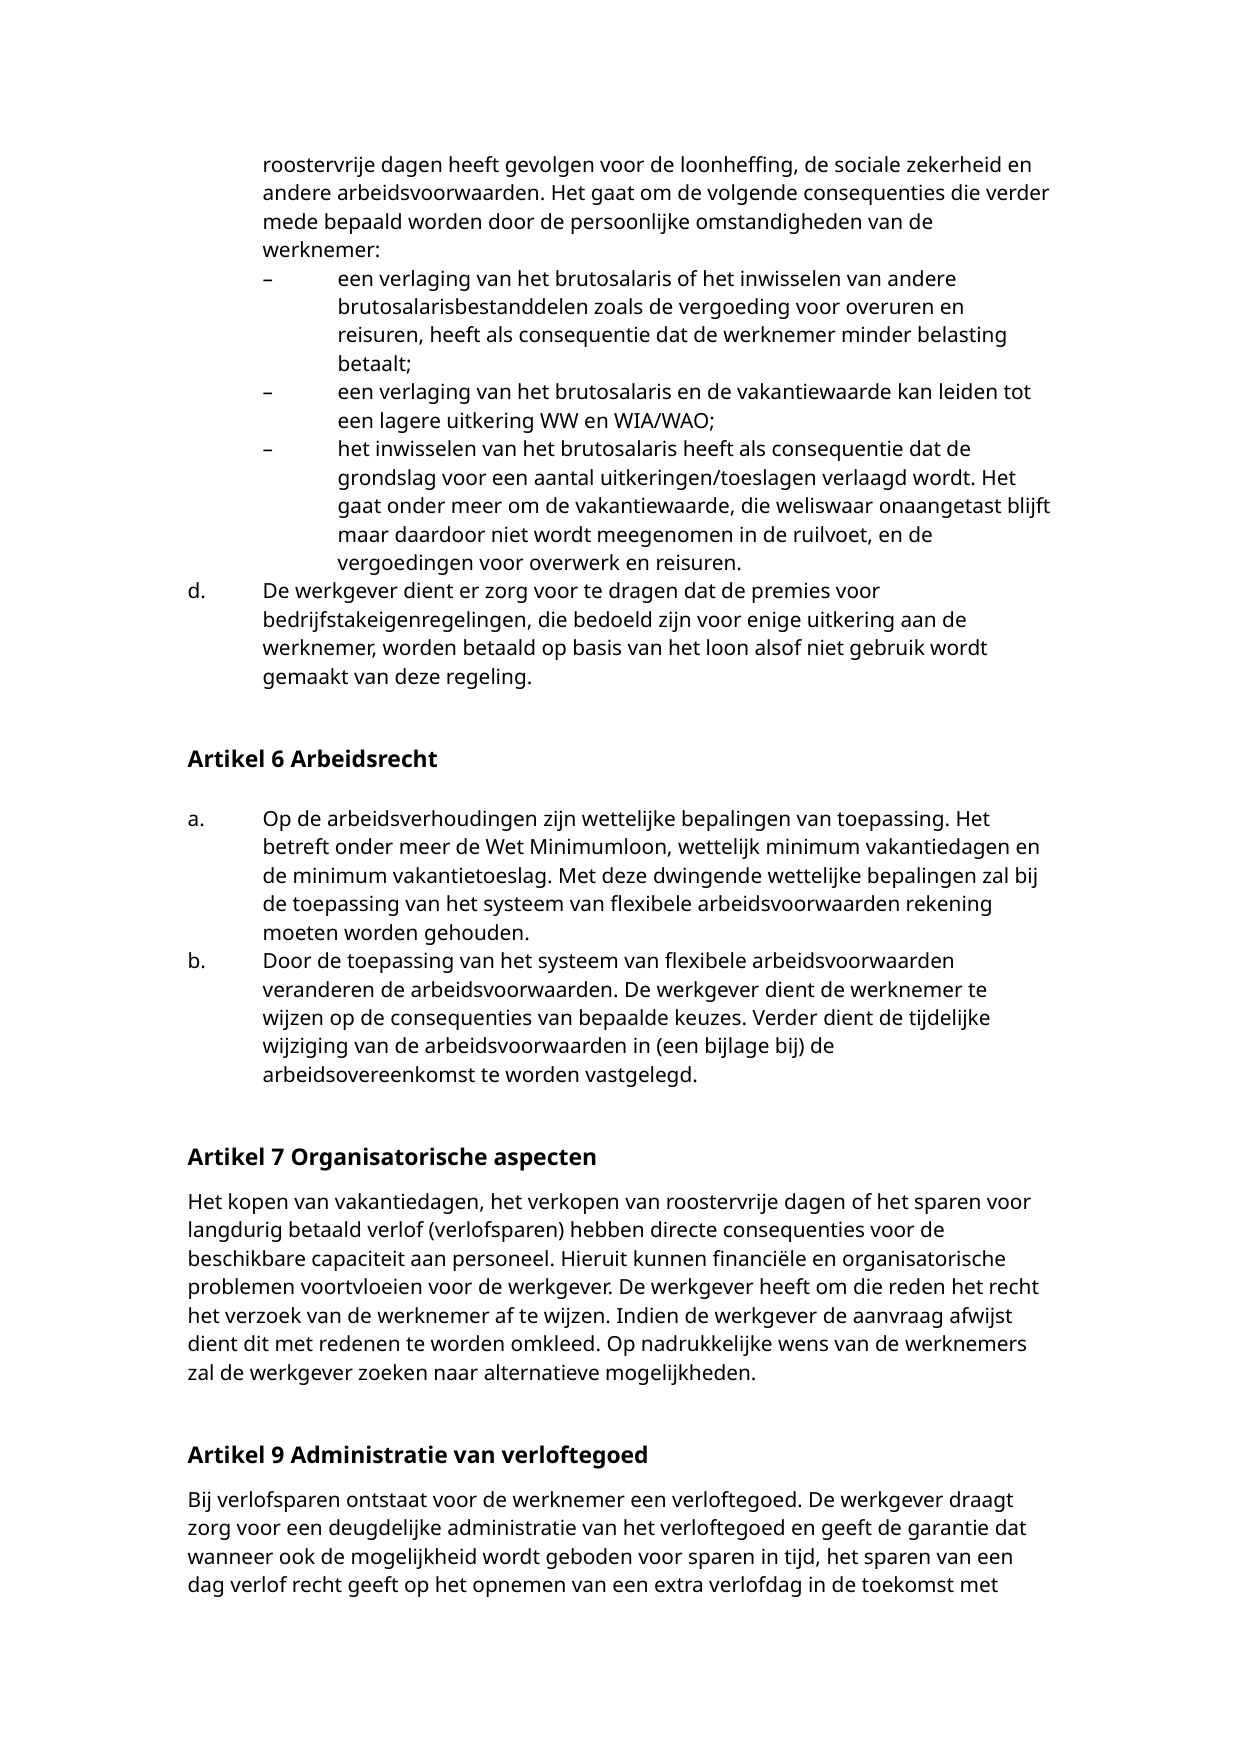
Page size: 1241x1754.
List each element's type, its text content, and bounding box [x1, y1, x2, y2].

list Door de toepassing van het systeem van flexibele arbeidsvoorwaarden veranderen de arbeidsvoorwaarden. De werkgever dient de werknemer te wijzen op de consequenties van bepaalde keuzes. Verder dient de tijdelijke wijziging van de arbeidsvoorwaarden in (een bijlage bij) de arbeidsovereenkomst te worden vastgelegd. [187, 946, 1053, 1088]
subtitle Artikel 7 Organisatorische aspecten [187, 1141, 1053, 1172]
subtitle Artikel 6 Arbeidsrecht [187, 743, 1053, 774]
list Op de arbeidsverhoudingen zijn wettelijke bepalingen van toepassing. Het betreft onder meer de Wet Minimumloon, wettelijk minimum vakantiedagen en de minimum vakantietoeslag. Met deze dwingende wettelijke bepalingen zal bij de toepassing van het systeem van flexibele arbeidsvoorwaarden rekening moeten worden gehouden. [187, 804, 1053, 946]
list roostervrije dagen heeft gevolgen voor de loonheffing, de sociale zekerheid en andere arbeidsvoorwaarden. Het gaat om de volgende consequenties die verder mede bepaald worden door de persoonlijke omstandigheden van de werknemer: [187, 150, 1053, 264]
list een verlaging van het brutosalaris of het inwisselen van andere brutosalarisbestanddelen zoals de vergoeding voor overuren en reisuren, heeft als consequentie dat de werknemer minder belasting betaalt; [262, 264, 1053, 377]
list De werkgever dient er zorg voor te dragen dat de premies voor bedrijfstakeigenregelingen, die bedoeld zijn voor enige uitkering aan de werknemer, worden betaald op basis van het loon alsof niet gebruik wordt gemaakt van deze regeling. [187, 577, 1053, 690]
text Het kopen van vakantiedagen, het verkopen van roostervrije dagen of het sparen voor langdurig betaald verlof (verlofsparen) hebben directe consequenties voor de beschikbare capaciteit aan personeel. Hieruit kunnen financiële en organisatorische problemen voortvloeien voor de werkgever. De werkgever heeft om die reden het recht het verzoek van de werknemer af te wijzen. Indien de werkgever de aanvraag afwijst dient dit met redenen te worden omkleed. Op nadrukkelijke wens van de werknemers zal de werkgever zoeken naar alternatieve mogelijkheden. [187, 1187, 1053, 1386]
text Bij verlofsparen ontstaat voor de werknemer een verloftegoed. De werkgever draagt zorg voor een deugdelijke administratie van het verloftegoed en geeft de garantie dat wanneer ook de mogelijkheid wordt geboden voor sparen in tijd, het sparen van een dag verlof recht geeft op het opnemen van een extra verlofdag in de toekomst met [187, 1485, 1053, 1599]
list een verlaging van het brutosalaris en de vakantiewaarde kan leiden tot een lagere uitkering WW en WIA/WAO; [262, 377, 1053, 434]
subtitle Artikel 9 Administratie van verloftegoed [187, 1439, 1053, 1470]
list het inwisselen van het brutosalaris heeft als consequentie dat de grondslag voor een aantal uitkeringen/toeslagen verlaagd wordt. Het gaat onder meer om de vakantiewaarde, die weliswaar onaangetast blijft maar daardoor niet wordt meegenomen in de ruilvoet, en de vergoedingen voor overwerk en reisuren. [262, 434, 1053, 577]
